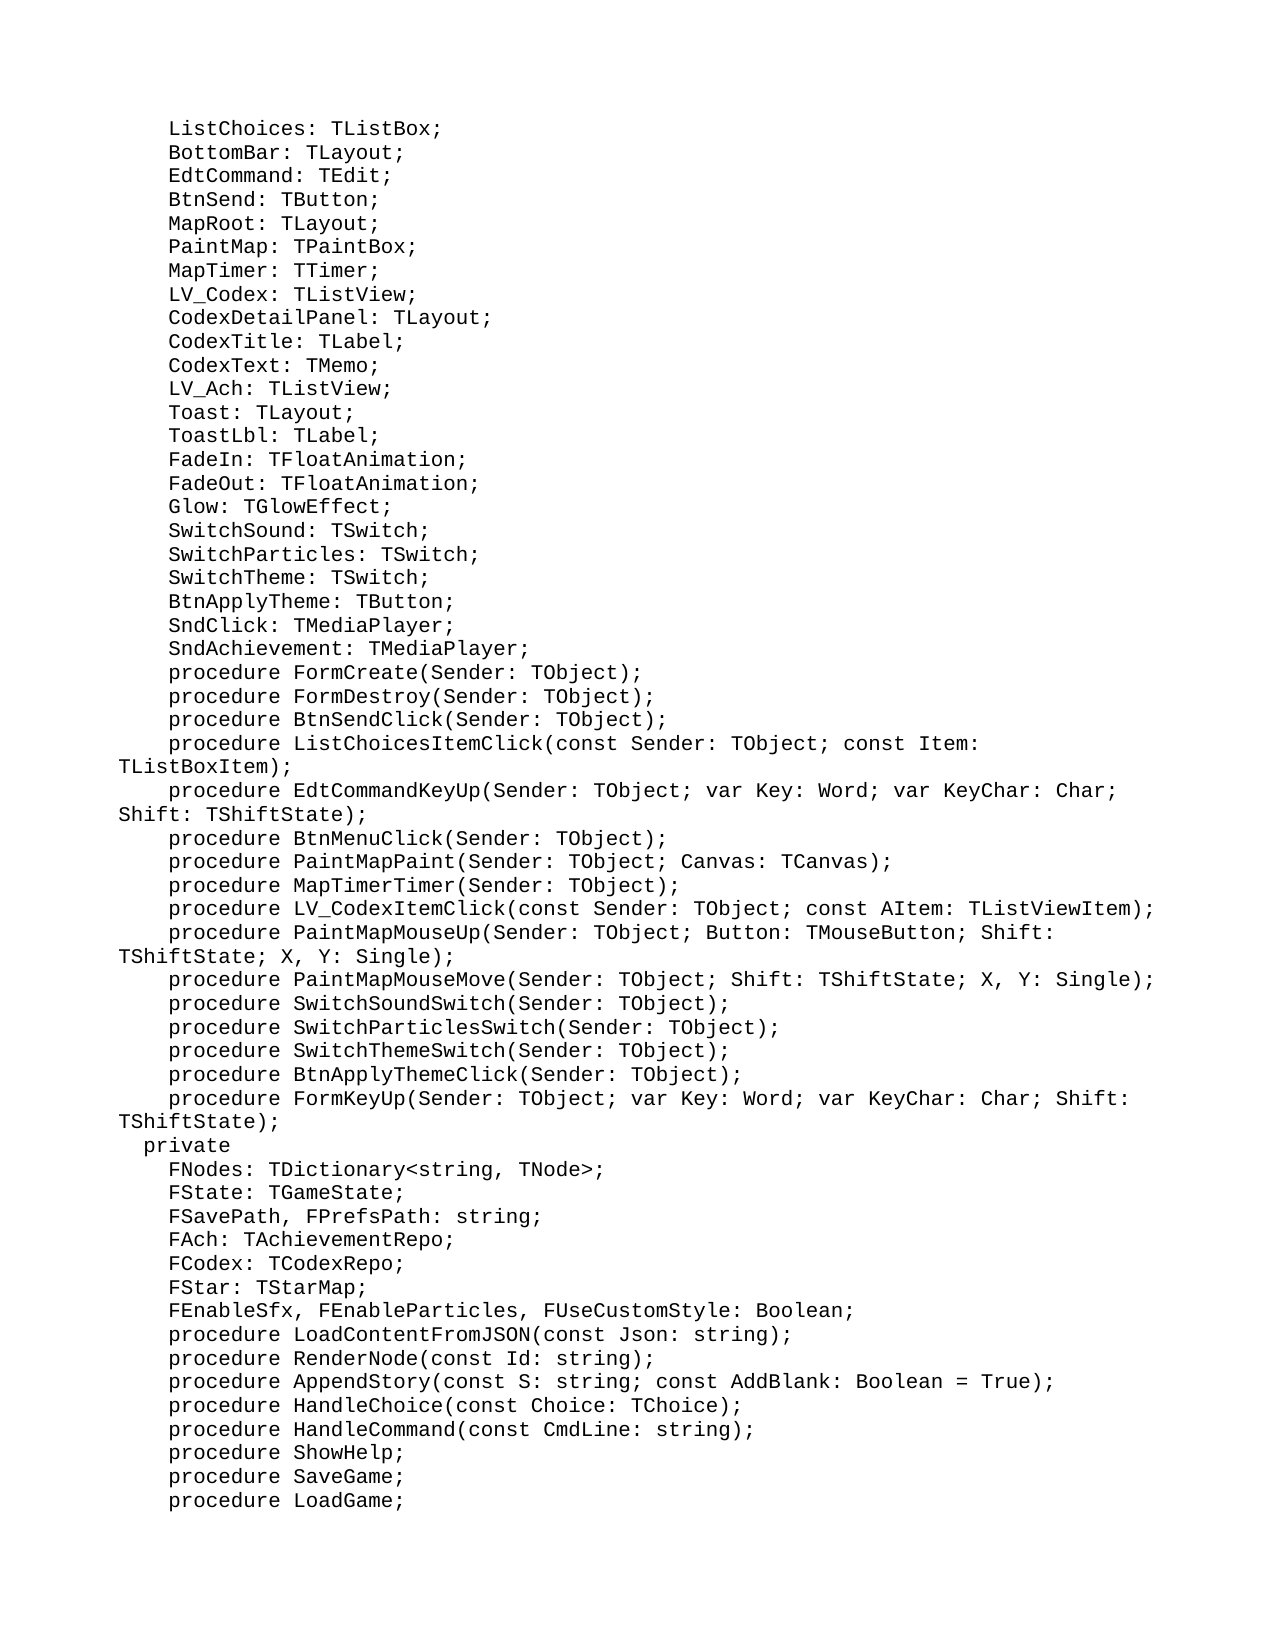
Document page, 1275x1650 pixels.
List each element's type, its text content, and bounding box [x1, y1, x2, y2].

text procedure ShowHelp; [118, 1442, 1157, 1466]
text procedure SwitchParticlesSwitch(Sender: TObject); [118, 1017, 1157, 1040]
text private [118, 1135, 1157, 1158]
text CodexTitle: TLabel; [118, 331, 1157, 354]
text procedure EdtCommandKeyUp(Sender: TObject; var Key: Word; var KeyChar: Char; Shift: TShiftState); [118, 780, 1157, 827]
text procedure SwitchThemeSwitch(Sender: TObject); [118, 1040, 1157, 1064]
text FSavePath, FPrefsPath: string; [118, 1206, 1157, 1229]
text CodexDetailPanel: TLayout; [118, 307, 1157, 331]
text procedure MapTimerTimer(Sender: TObject); [118, 875, 1157, 898]
text BottomBar: TLayout; [118, 142, 1157, 165]
text procedure HandleChoice(const Choice: TChoice); [118, 1395, 1157, 1419]
text Glow: TGlowEffect; [118, 496, 1157, 520]
text FadeIn: TFloatAnimation; [118, 449, 1157, 473]
text procedure BtnMenuClick(Sender: TObject); [118, 827, 1157, 851]
text SwitchTheme: TSwitch; [118, 567, 1157, 591]
text FCodex: TCodexRepo; [118, 1253, 1157, 1277]
text procedure LV_CodexItemClick(const Sender: TObject; const AItem: TListViewItem); [118, 898, 1157, 922]
text procedure FormCreate(Sender: TObject); [118, 662, 1157, 686]
text procedure FormDestroy(Sender: TObject); [118, 686, 1157, 709]
text BtnApplyTheme: TButton; [118, 591, 1157, 615]
text procedure LoadGame; [118, 1489, 1157, 1513]
text procedure SwitchSoundSwitch(Sender: TObject); [118, 993, 1157, 1017]
text FStar: TStarMap; [118, 1277, 1157, 1300]
text procedure AppendStory(const S: string; const AddBlank: Boolean = True); [118, 1371, 1157, 1395]
text procedure BtnSendClick(Sender: TObject); [118, 709, 1157, 733]
text procedure HandleCommand(const CmdLine: string); [118, 1419, 1157, 1442]
text procedure RenderNode(const Id: string); [118, 1348, 1157, 1371]
text ToastLbl: TLabel; [118, 426, 1157, 449]
text Toast: TLayout; [118, 402, 1157, 426]
text PaintMap: TPaintBox; [118, 236, 1157, 260]
text FNodes: TDictionary<string, TNode>; [118, 1158, 1157, 1182]
text LV_Ach: TListView; [118, 378, 1157, 402]
text procedure PaintMapMouseMove(Sender: TObject; Shift: TShiftState; X, Y: Single); [118, 969, 1157, 993]
text SwitchSound: TSwitch; [118, 520, 1157, 544]
text procedure SaveGame; [118, 1466, 1157, 1489]
text EdtCommand: TEdit; [118, 165, 1157, 189]
text FEnableSfx, FEnableParticles, FUseCustomStyle: Boolean; [118, 1300, 1157, 1324]
text procedure LoadContentFromJSON(const Json: string); [118, 1324, 1157, 1348]
text SndAchievement: TMediaPlayer; [118, 638, 1157, 662]
text SwitchParticles: TSwitch; [118, 544, 1157, 567]
text procedure BtnApplyThemeClick(Sender: TObject); [118, 1064, 1157, 1088]
text BtnSend: TButton; [118, 189, 1157, 213]
text FAch: TAchievementRepo; [118, 1229, 1157, 1253]
text SndClick: TMediaPlayer; [118, 615, 1157, 638]
text procedure FormKeyUp(Sender: TObject; var Key: Word; var KeyChar: Char; Shift: TShiftState); [118, 1088, 1157, 1135]
text procedure PaintMapPaint(Sender: TObject; Canvas: TCanvas); [118, 851, 1157, 875]
text FState: TGameState; [118, 1182, 1157, 1206]
text procedure ListChoicesItemClick(const Sender: TObject; const Item: TListBoxItem); [118, 733, 1157, 780]
text MapRoot: TLayout; [118, 213, 1157, 236]
text LV_Codex: TListView; [118, 284, 1157, 307]
text CodexText: TMemo; [118, 354, 1157, 378]
text procedure PaintMapMouseUp(Sender: TObject; Button: TMouseButton; Shift: TShiftState; X, Y: Single); [118, 922, 1157, 969]
text ListChoices: TListBox; [118, 118, 1157, 142]
text MapTimer: TTimer; [118, 260, 1157, 284]
text FadeOut: TFloatAnimation; [118, 473, 1157, 496]
